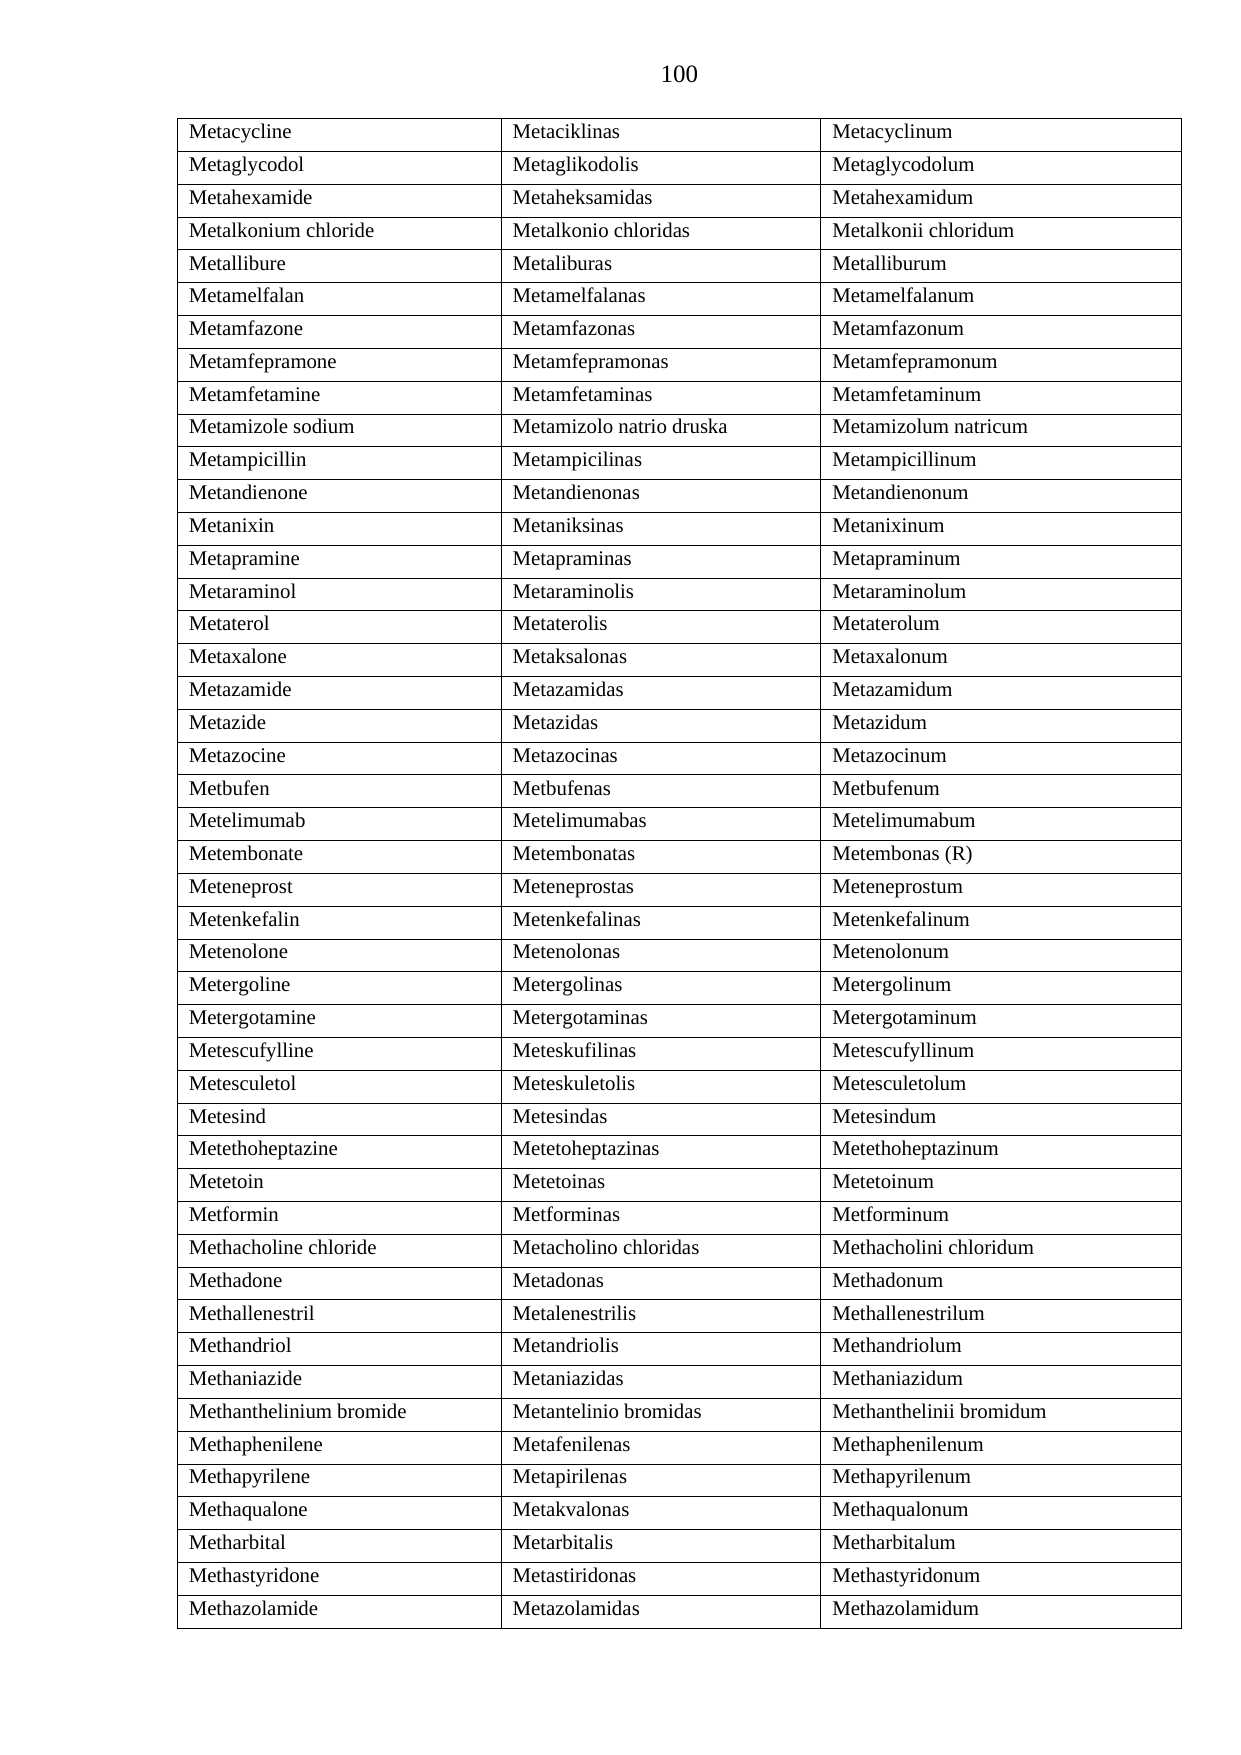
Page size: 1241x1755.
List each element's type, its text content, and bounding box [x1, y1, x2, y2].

table_cell Meteskufilinas [502, 1038, 820, 1070]
table_cell Metaterolis [502, 611, 820, 643]
table_cell Metanixin [178, 513, 501, 545]
table_cell Metazamide [178, 677, 501, 709]
table_cell Metalkonii chloridum [821, 218, 1181, 249]
table_cell Metesind [178, 1104, 501, 1135]
table_cell Metamfetaminum [821, 382, 1181, 413]
table_cell Metetoinum [821, 1169, 1181, 1201]
table_cell Metesindum [821, 1104, 1181, 1135]
table_cell Metenolone [178, 940, 501, 971]
table_cell Metamfetaminas [502, 382, 820, 413]
table_cell Metharbitalum [821, 1530, 1181, 1562]
table_cell Metenolonas [502, 940, 820, 971]
table_cell Metanixinum [821, 513, 1181, 545]
table_cell Metazocinas [502, 743, 820, 774]
table_cell Metaglycodolum [821, 152, 1181, 184]
table_cell Metacholino chloridas [502, 1235, 820, 1267]
table_cell Meteneprostas [502, 874, 820, 906]
table_cell Metampicilinas [502, 447, 820, 479]
table_cell Methallenestrilum [821, 1300, 1181, 1332]
table_cell Metandienone [178, 480, 501, 512]
table_cell Metbufen [178, 775, 501, 807]
table_cell Metamfetamine [178, 382, 501, 413]
table_cell Metelimumabas [502, 808, 820, 840]
table_cell Metalkonio chloridas [502, 218, 820, 249]
table_cell Metamfepramonum [821, 349, 1181, 381]
table_cell Metazamidum [821, 677, 1181, 709]
table_cell Metamizolum natricum [821, 415, 1181, 446]
table_cell Metembonate [178, 841, 501, 873]
table_cell Methazolamidum [821, 1596, 1181, 1627]
table_cell Metergolinum [821, 972, 1181, 1004]
table_cell Metergotaminum [821, 1005, 1181, 1037]
table_cell Metetoheptazinas [502, 1136, 820, 1168]
table_cell Metazide [178, 710, 501, 742]
table_cell Metergotaminas [502, 1005, 820, 1037]
table_cell Metapraminum [821, 546, 1181, 577]
table_cell Metahexamide [178, 185, 501, 217]
table_cell Metaraminol [178, 579, 501, 610]
table_cell Metethoheptazine [178, 1136, 501, 1168]
table_cell Metaglikodolis [502, 152, 820, 184]
table_cell Methaqualonum [821, 1497, 1181, 1529]
table_cell Metallibure [178, 250, 501, 282]
table_cell Metaterol [178, 611, 501, 643]
table_cell Metharbital [178, 1530, 501, 1562]
table_cell Metazolamidas [502, 1596, 820, 1627]
table_cell Methaniazidum [821, 1366, 1181, 1398]
table_cell Meteneprost [178, 874, 501, 906]
table_cell Metamfazone [178, 316, 501, 348]
table_cell Metescufyllinum [821, 1038, 1181, 1070]
table_cell Metenolonum [821, 940, 1181, 971]
table_cell Metaheksamidas [502, 185, 820, 217]
table_cell Metazamidas [502, 677, 820, 709]
table_cell Metandienonas [502, 480, 820, 512]
table_cell Methapyrilene [178, 1465, 501, 1496]
table_cell Metamfazonas [502, 316, 820, 348]
table_cell Metamfazonum [821, 316, 1181, 348]
table_cell Metforminum [821, 1202, 1181, 1234]
table_cell Methallenestril [178, 1300, 501, 1332]
table_cell Methaqualone [178, 1497, 501, 1529]
table_cell Metacyclinum [821, 119, 1181, 151]
table_cell Methacholine chloride [178, 1235, 501, 1267]
table_cell Metastiridonas [502, 1563, 820, 1595]
table_cell Metadonas [502, 1268, 820, 1299]
table_cell Methazolamide [178, 1596, 501, 1627]
table_cell Metapramine [178, 546, 501, 577]
table_cell Metamfepramone [178, 349, 501, 381]
table_cell Metamelfalanas [502, 283, 820, 315]
table_cell Metembonas (R) [821, 841, 1181, 873]
table_cell Metaksalonas [502, 644, 820, 676]
table_cell Metazidum [821, 710, 1181, 742]
table_cell Methacholini chloridum [821, 1235, 1181, 1267]
table_cell Metafenilenas [502, 1432, 820, 1463]
table_cell Metampicillin [178, 447, 501, 479]
table_cell Metaterolum [821, 611, 1181, 643]
table_cell Metergolinas [502, 972, 820, 1004]
table_cell Metakvalonas [502, 1497, 820, 1529]
table_cell Metamelfalan [178, 283, 501, 315]
table_cell Metethoheptazinum [821, 1136, 1181, 1168]
table_cell Metelimumab [178, 808, 501, 840]
table_cell Metamizole sodium [178, 415, 501, 446]
table_cell Methaphenilene [178, 1432, 501, 1463]
table_cell Methastyridone [178, 1563, 501, 1595]
table_cell Metesculetolum [821, 1071, 1181, 1102]
table_cell Metalliburum [821, 250, 1181, 282]
table_cell Methanthelinii bromidum [821, 1399, 1181, 1431]
table_cell Metamfepramonas [502, 349, 820, 381]
table_cell Metamizolo natrio druska [502, 415, 820, 446]
table_cell Metaniksinas [502, 513, 820, 545]
table_cell Metergoline [178, 972, 501, 1004]
table_cell Metalkonium chloride [178, 218, 501, 249]
table_cell Methastyridonum [821, 1563, 1181, 1595]
table_cell Metaliburas [502, 250, 820, 282]
table_cell Metampicillinum [821, 447, 1181, 479]
table_cell Metembonatas [502, 841, 820, 873]
table_cell Metazocine [178, 743, 501, 774]
table_cell Metantelinio bromidas [502, 1399, 820, 1431]
table_cell Metformin [178, 1202, 501, 1234]
table_cell Metescufylline [178, 1038, 501, 1070]
table_cell Metapirilenas [502, 1465, 820, 1496]
table_cell Metaxalone [178, 644, 501, 676]
table_cell Metapraminas [502, 546, 820, 577]
table_cell Methadonum [821, 1268, 1181, 1299]
table_cell Metergotamine [178, 1005, 501, 1037]
table_cell Metazidas [502, 710, 820, 742]
table_cell Metetoinas [502, 1169, 820, 1201]
table_cell Metaraminolis [502, 579, 820, 610]
table_cell Metaciklinas [502, 119, 820, 151]
table_cell Metenkefalinas [502, 907, 820, 938]
table_cell Metenkefalin [178, 907, 501, 938]
table_cell Metahexamidum [821, 185, 1181, 217]
table_cell Metesindas [502, 1104, 820, 1135]
table_cell Methapyrilenum [821, 1465, 1181, 1496]
table_cell Methanthelinium bromide [178, 1399, 501, 1431]
table_cell Metforminas [502, 1202, 820, 1234]
table_cell Methaniazide [178, 1366, 501, 1398]
table_cell Methandriol [178, 1333, 501, 1365]
table_cell Methandriolum [821, 1333, 1181, 1365]
table_cell Metandriolis [502, 1333, 820, 1365]
table_cell Metandienonum [821, 480, 1181, 512]
table_cell Metazocinum [821, 743, 1181, 774]
table_cell Metaxalonum [821, 644, 1181, 676]
table_cell Metbufenas [502, 775, 820, 807]
table_cell Metetoin [178, 1169, 501, 1201]
table_cell Metamelfalanum [821, 283, 1181, 315]
table_cell Metaniazidas [502, 1366, 820, 1398]
table_cell Metelimumabum [821, 808, 1181, 840]
table_cell Metenkefalinum [821, 907, 1181, 938]
table_cell Metarbitalis [502, 1530, 820, 1562]
table_cell Metacycline [178, 119, 501, 151]
table_cell Methaphenilenum [821, 1432, 1181, 1463]
table_cell Metaglycodol [178, 152, 501, 184]
table_cell Metesculetol [178, 1071, 501, 1102]
table_cell Metbufenum [821, 775, 1181, 807]
table_cell Meteskuletolis [502, 1071, 820, 1102]
table_cell Meteneprostum [821, 874, 1181, 906]
table_cell Metalenestrilis [502, 1300, 820, 1332]
table_cell Methadone [178, 1268, 501, 1299]
table_cell Metaraminolum [821, 579, 1181, 610]
